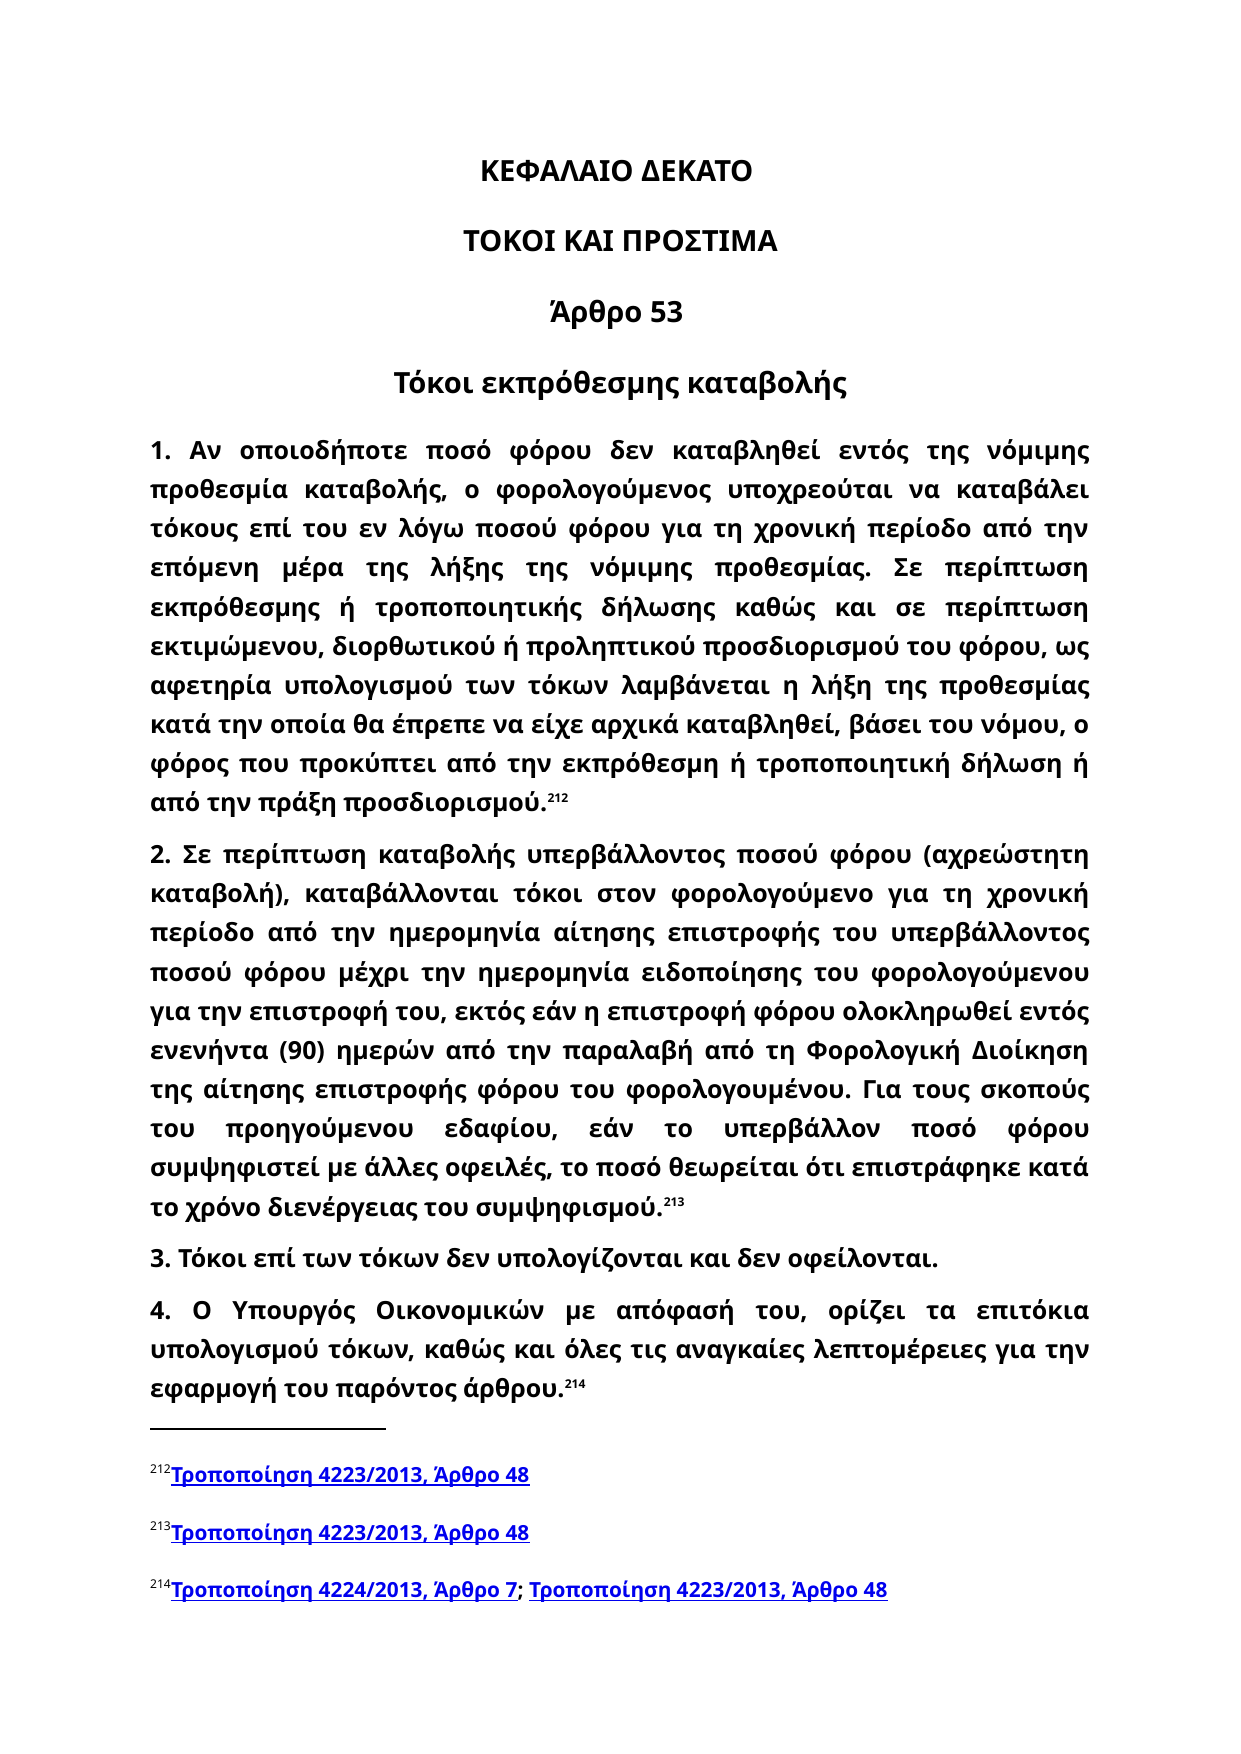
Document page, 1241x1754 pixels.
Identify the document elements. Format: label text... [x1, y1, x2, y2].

text 3. Τόκοι επί των τόκων δεν υπολογίζονται και δεν οφείλονται. [150, 1241, 1090, 1275]
text Τροποποίηση 4223/2013, Άρθρο 48 [150, 1460, 1090, 1489]
subtitle ΤΟΚΟΙ ΚΑΙ ΠΡΟΣΤΙΜΑ [150, 221, 1090, 260]
subtitle ΚΕΦΑΛΑΙΟ ΔΕΚΑΤΟ [150, 150, 1090, 190]
text 2. Σε περίπτωση καταβολής υπερβάλλοντος ποσού φόρου (αχρεώστητη καταβολή), καταβάλλονται τόκοι στον φορολογούμενο για τη χρονική περίοδο από την ημερομηνία αίτησης επιστροφής του υπερβάλλοντος ποσού φόρου μέχρι την ημερομηνία ειδοποίησης του φορολογούμενου για την επιστροφή του, εκτός εάν η επιστροφή φόρου ολοκληρωθεί εντός ενενήντα (90) ημερών από την παραλαβή από τη Φορολογική Διοίκηση της αίτησης επιστροφής φόρου του φορολογουμένου. Για τους σκοπούς του προηγούμενου εδαφίου, εάν το υπερβάλλον ποσό φόρου συμψηφιστεί με άλλες οφειλές, το ποσό θεωρείται ότι επιστράφηκε κατά το χρόνο διενέργειας του συμψηφισμού. [150, 837, 1090, 1223]
subtitle Τόκοι εκπρόθεσμης καταβολής [150, 362, 1090, 402]
text Τροποποίηση 4224/2013, Άρθρο 7; Τροποποίηση 4223/2013, Άρθρο 48 [150, 1576, 1090, 1604]
text 4. Ο Υπουργός Οικονομικών με απόφασή του, ορίζει τα επιτόκια υπολογισμού τόκων, καθώς και όλες τις αναγκαίες λεπτομέρειες για την εφαρμογή του παρόντος άρθρου. [150, 1292, 1090, 1405]
subtitle Άρθρο 53 [150, 291, 1090, 331]
text Τροποποίηση 4223/2013, Άρθρο 48 [150, 1518, 1090, 1546]
text 1. Αν οποιοδήποτε ποσό φόρου δεν καταβληθεί εντός της νόμιμης προθεσμία καταβολής, ο φορολογούμενος υποχρεούται να καταβάλει τόκους επί του εν λόγω ποσού φόρου για τη χρονική περίοδο από την επόμενη μέρα της λήξης της νόμιμης προθεσμίας. Σε περίπτωση εκπρόθεσμης ή τροποποιητικής δήλωσης καθώς και σε περίπτωση εκτιμώμενου, διορθωτικού ή προληπτικού προσδιορισμού του φόρου, ως αφετηρία υπολογισμού των τόκων λαμβάνεται η λήξη της προθεσμίας κατά την οποία θα έπρεπε να είχε αρχικά καταβληθεί, βάσει του νόμου, ο φόρος που προκύπτει από την εκπρόθεσμη ή τροποποιητική δήλωση ή από την πράξη προσδιορισμού. [150, 432, 1090, 819]
